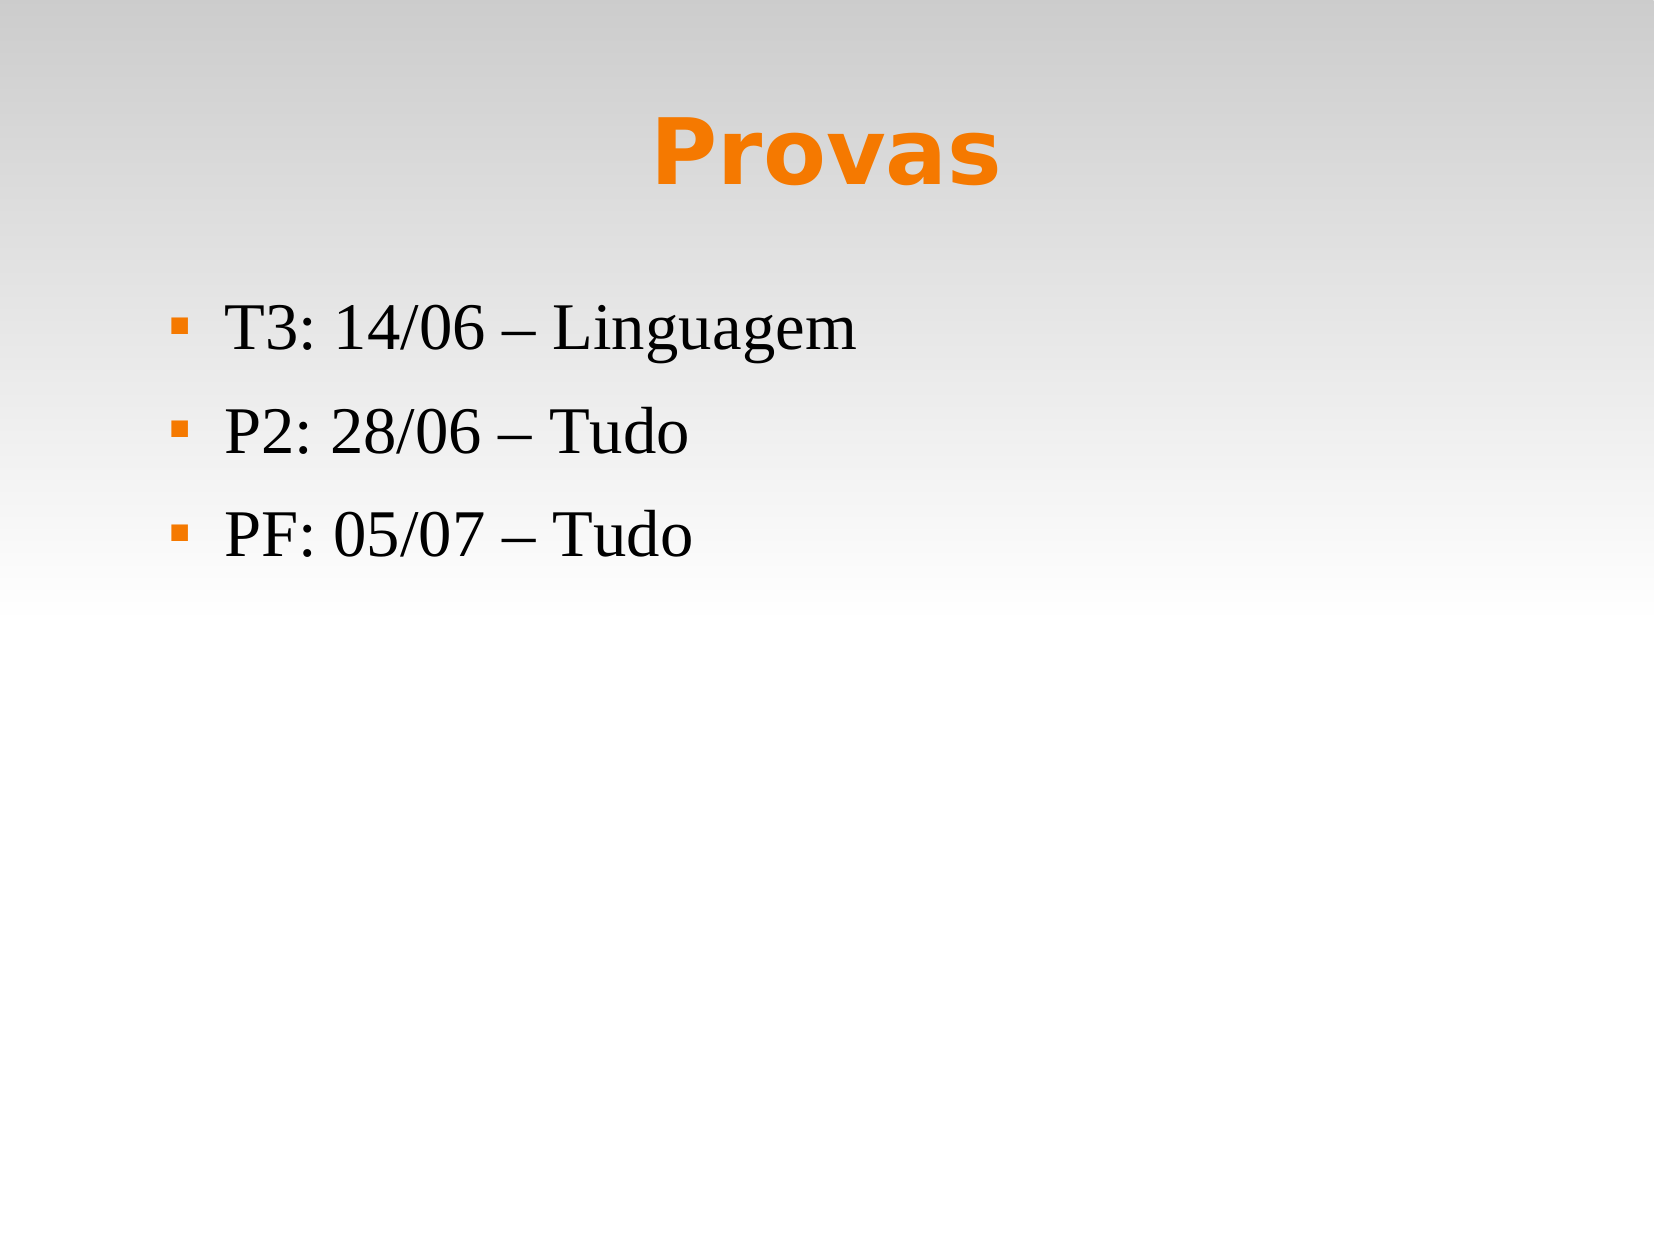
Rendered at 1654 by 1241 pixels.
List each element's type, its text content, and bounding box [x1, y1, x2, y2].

title Provas [82, 49, 1571, 257]
list T3: 14/06 – Linguagem P2: 28/06 – Tudo PF: 05/07 – Tudo [82, 290, 1571, 1175]
